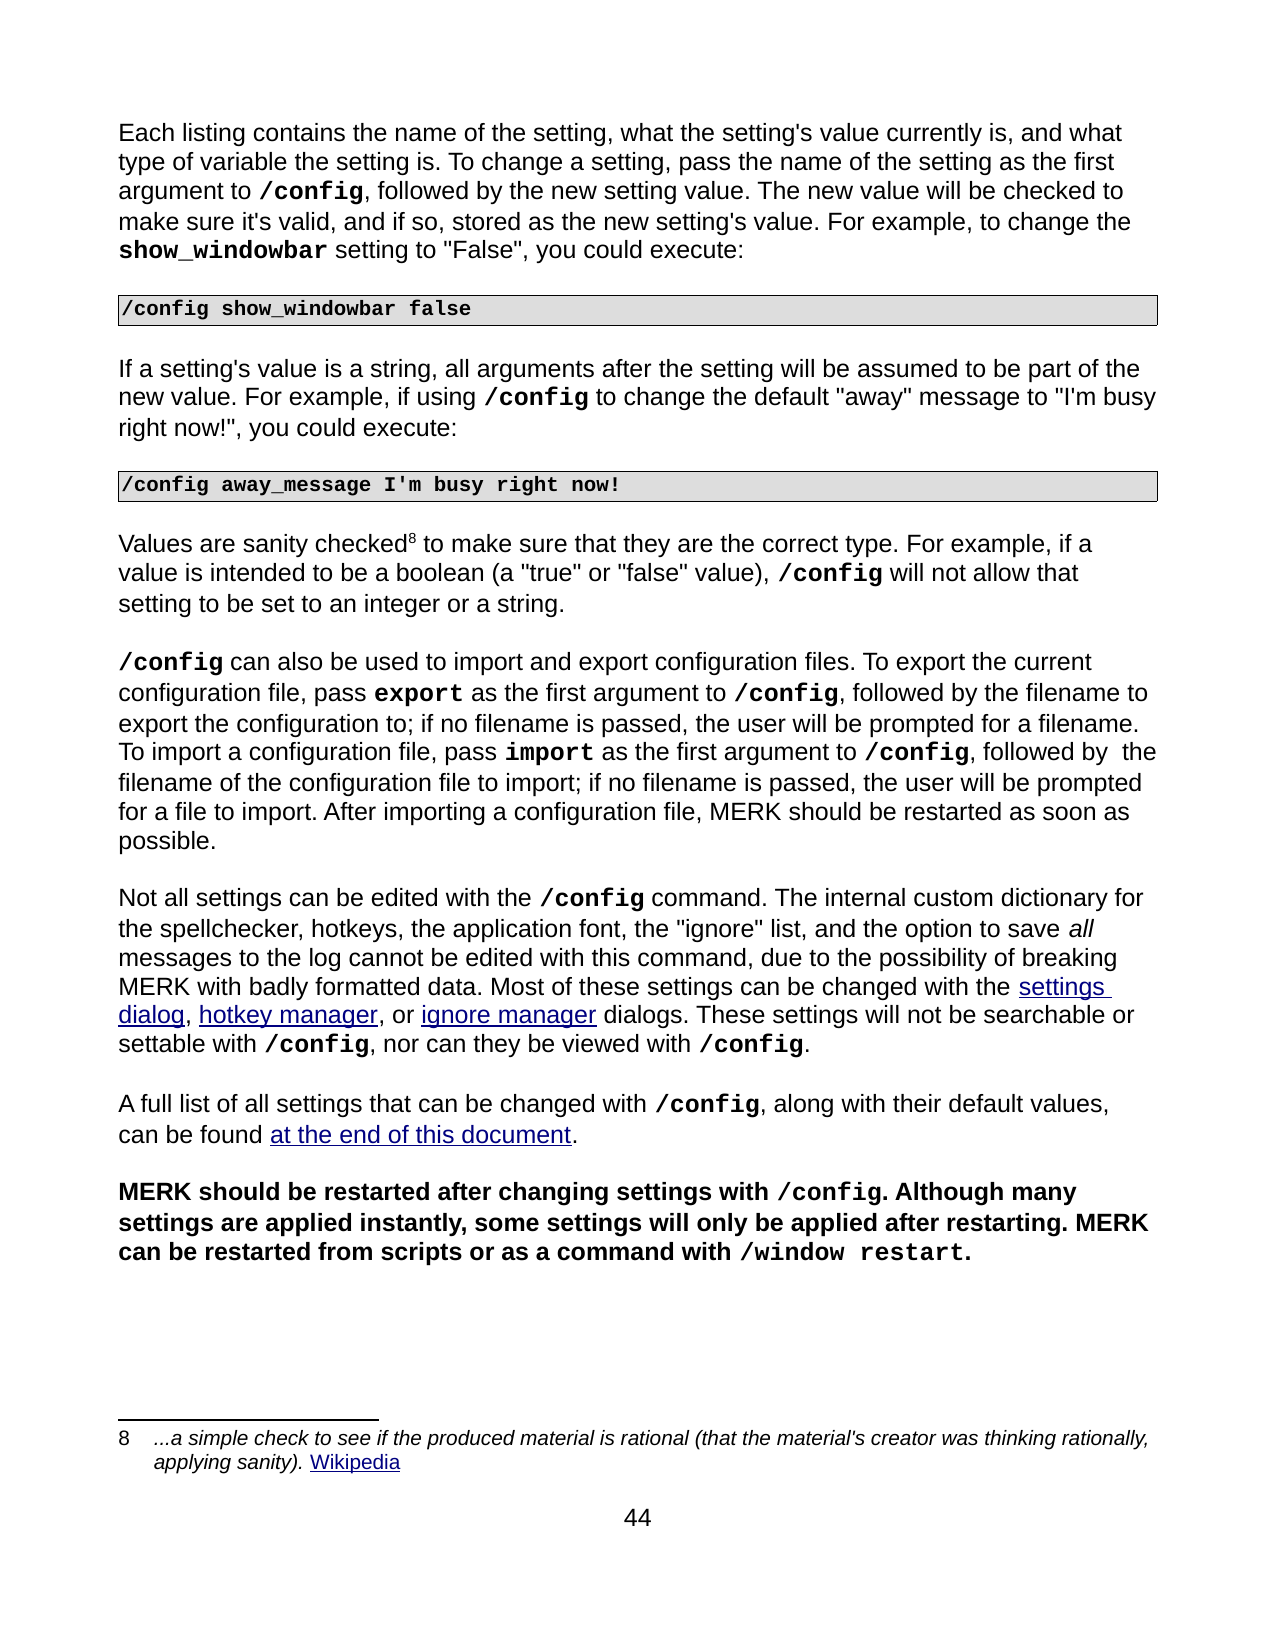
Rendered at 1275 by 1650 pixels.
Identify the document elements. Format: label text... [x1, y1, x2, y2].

text If a setting's value is a string, all arguments after the setting will be assumed to be part of the new value. For example, if using /config to change the default "away" message to "I'm busy right now!", you could execute: [118, 354, 1157, 442]
text Not all settings can be edited with the /config command. The internal custom dictionary for the spellchecker, hotkeys, the application font, the "ignore" list, and the option to save all messages to the log cannot be edited with this command, due to the possibility of breaking MERK with badly formatted data. Most of these settings can be changed with the settings dialog, hotkey manager, or ignore manager dialogs. These settings will not be searchable or settable with /config, nor can they be viewed with /config. [118, 883, 1157, 1060]
text A full list of all settings that can be changed with /config, along with their default values, can be found at the end of this document. [118, 1089, 1157, 1148]
text Each listing contains the name of the setting, what the setting's value currently is, and what type of variable the setting is. To change a setting, pass the name of the setting as the first argument to /config, followed by the new setting value. The new value will be checked to make sure it's valid, and if so, stored as the new setting's value. For example, to change the show_windowbar setting to "False", you could execute: [118, 118, 1157, 266]
text MERK should be restarted after changing settings with /config. Although many settings are applied instantly, some settings will only be applied after restarting. MERK can be restarted from scripts or as a command with /window restart. [118, 1177, 1157, 1268]
text /config can also be used to import and export configuration files. To export the current configuration file, pass export as the first argument to /config, followed by the filename to export the configuration to; if no filename is passed, the user will be prompted for a filename. To import a configuration file, pass import as the first argument to /config, followed by the filename of the configuration file to import; if no filename is passed, the user will be prompted for a file to import. After importing a configuration file, MERK should be restarted as soon as possible. [118, 647, 1157, 854]
table_header /config away_message I'm busy right now! [119, 472, 1157, 501]
table_header /config show_windowbar false [119, 296, 1157, 325]
text Values are sanity checked to make sure that they are the correct type. For example, if a value is intended to be a boolean (a "true" or "false" value), /config will not allow that setting to be set to an integer or a string. [118, 529, 1157, 618]
text ...a simple check to see if the produced material is rational (that the material's creator was thinking rationally, applying sanity). Wikipedia [118, 1426, 1157, 1474]
